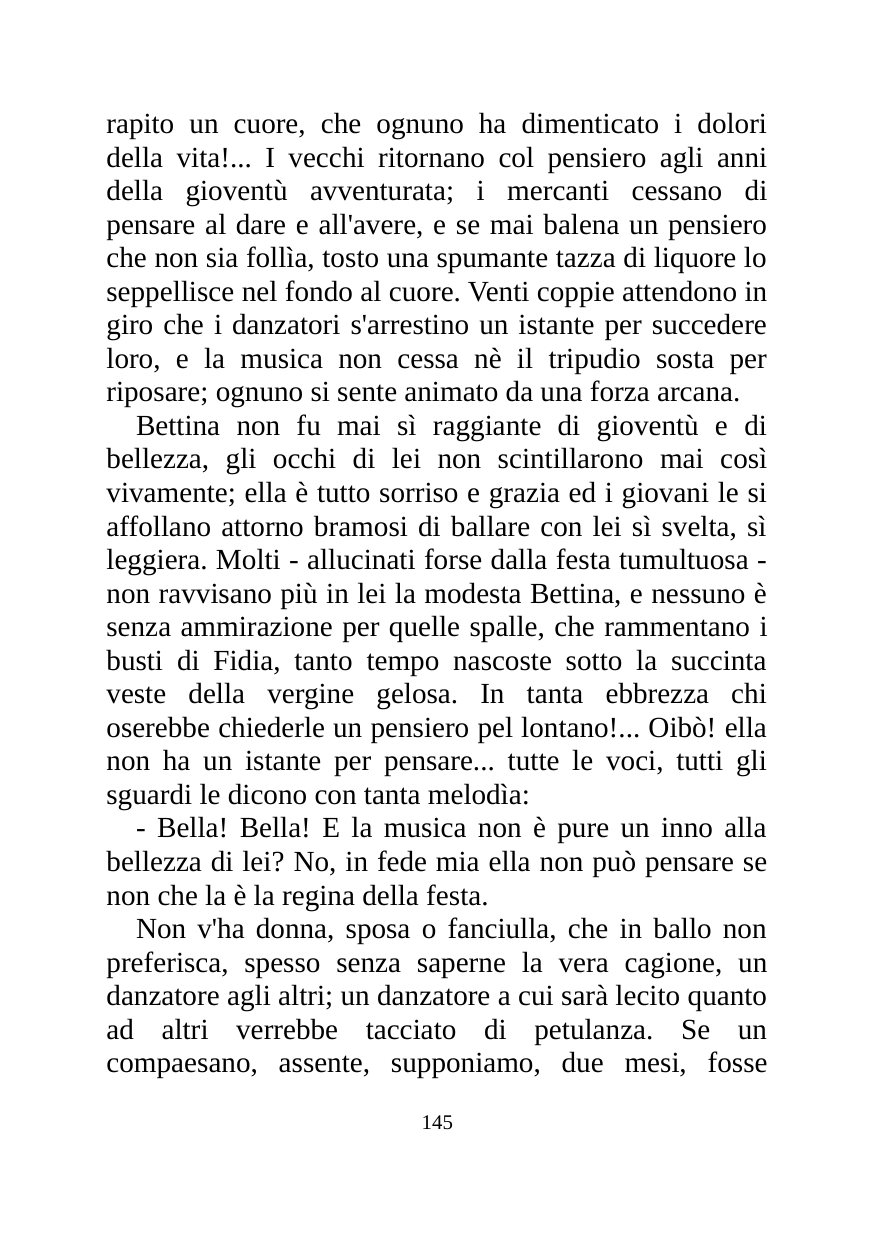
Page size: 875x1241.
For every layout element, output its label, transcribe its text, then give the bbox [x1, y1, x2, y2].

text Bettina non fu mai sì raggiante di gioventù e di bellezza, gli occhi di lei non scintillarono mai così vivamente; ella è tutto sorriso e grazia ed i giovani le si affollano attorno bramosi di ballare con lei sì svelta, sì leggiera. Molti - allucinati forse dalla festa tumultuosa - non ravvisano più in lei la modesta Bettina, e nessuno è senza ammirazione per quelle spalle, che rammentano i busti di Fidia, tanto tempo nascoste sotto la succinta veste della vergine gelosa. In tanta ebbrezza chi oserebbe chiederle un pensiero pel lontano!... Oibò! ella non ha un istante per pensare... tutte le voci, tutti gli sguardi le dicono con tanta melodìa: [106, 408, 768, 811]
text rapito un cuore, che ognuno ha dimenticato i dolori della vita!... I vecchi ritornano col pensiero agli anni della gioventù avventurata; i mercanti cessano di pensare al dare e all'avere, e se mai balena un pensiero che non sia follìa, tosto una spumante tazza di liquore lo seppellisce nel fondo al cuore. Venti coppie attendono in giro che i danzatori s'arrestino un istante per succedere loro, e la musica non cessa nè il tripudio sosta per riposare; ognuno si sente animato da una forza arcana. [106, 106, 768, 408]
text Non v'ha donna, sposa o fanciulla, che in ballo non preferisca, spesso senza saperne la vera cagione, un danzatore agli altri; un danzatore a cui sarà lecito quanto ad altri verrebbe tacciato di petulanza. Se un compaesano, assente, supponiamo, due mesi, fosse [106, 911, 768, 1079]
text - Bella! Bella! E la musica non è pure un inno alla bellezza di lei? No, in fede mia ella non può pensare se non che la è la regina della festa. [106, 811, 768, 911]
